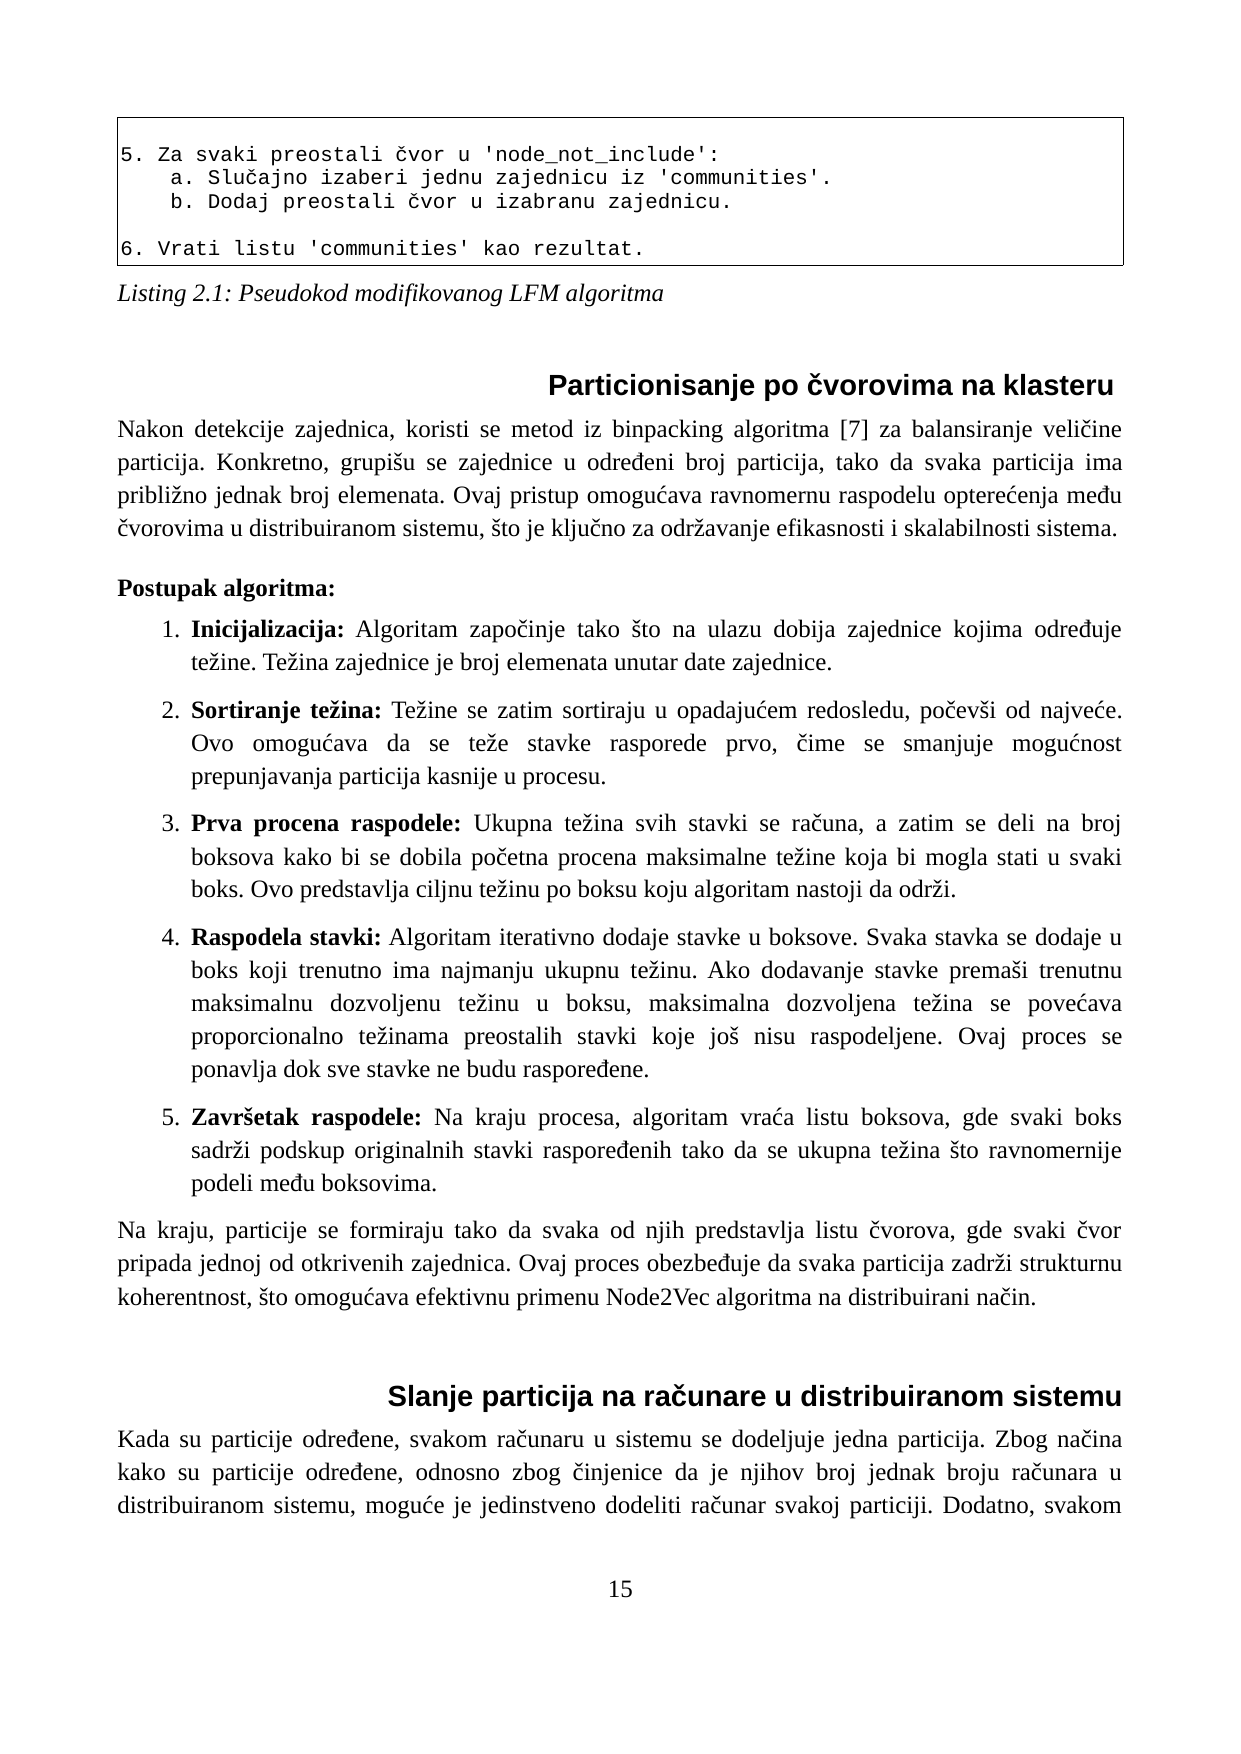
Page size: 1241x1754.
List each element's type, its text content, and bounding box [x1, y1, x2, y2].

list Listing 2.1: Pseudokod modifikovanog LFM algoritma [117, 278, 1123, 306]
text b. Dodaj preostali čvor u izabranu zajednicu. [118, 188, 1123, 215]
list Inicijalizacija: Algoritam započinje tako što na ulazu dobija zajednice kojima određuje težine. Težina zajednice je broj elemenata unutar date zajednice. [161, 614, 1123, 676]
text Nakon detekcije zajednica, koristi se metod iz binpacking algoritma [7] za balansiranje veličine particija. Konkretno, grupišu se zajednice u određeni broj particija, tako da svaka particija ima približno jednak broj elemenata. Ovaj pristup omogućava ravnomernu raspodelu opterećenja među čvorovima u distribuiranom sistemu, što je ključno za održavanje efikasnosti i skalabilnosti sistema. [117, 414, 1123, 542]
list Raspodela stavki: Algoritam iterativno dodaje stavke u boksove. Svaka stavka se dodaje u boks koji trenutno ima najmanju ukupnu težinu. Ako dodavanje stavke premaši trenutnu maksimalnu dozvoljenu težinu u boksu, maksimalna dozvoljena težina se povećava proporcionalno težinama preostalih stavki koje još nisu raspodeljene. Ovaj proces se ponavlja dok sve stavke ne budu raspoređene. [161, 922, 1123, 1083]
list Sortiranje težina: Težine se zatim sortiraju u opadajućem redosledu, počevši od najveće. Ovo omogućava da se teže stavke rasporede prvo, čime se smanjuje mogućnost prepunjavanja particija kasnije u procesu. [161, 695, 1123, 790]
text Kada su particije određene, svakom računaru u sistemu se dodeljuje jedna particija. Zbog načina kako su particije određene, odnosno zbog činjenice da je njihov broj jednak broju računara u distribuiranom sistemu, moguće je jedinstveno dodeliti računar svakoj particiji. Dodatno, svakom [117, 1424, 1123, 1519]
text a. Slučajno izaberi jednu zajednicu iz 'communities'. [118, 164, 1123, 188]
text 5. Za svaki preostali čvor u 'node_not_include': [118, 141, 1123, 164]
list Prva procena raspodele: Ukupna težina svih stavki se računa, a zatim se deli na broj boksova kako bi se dobila početna procena maksimalne težine koja bi mogla stati u svaki boks. Ovo predstavlja ciljnu težinu po boksu koju algoritam nastoji da održi. [161, 808, 1123, 903]
text Na kraju, particije se formiraju tako da svaka od njih predstavlja listu čvorova, gde svaki čvor pripada jednoj od otkrivenih zajednica. Ovaj proces obezbeđuje da svaka particija zadrži strukturnu koherentnost, što omogućava efektivnu primenu Node2Vec algoritma na distribuirani način. [117, 1216, 1123, 1310]
subtitle Slanje particija na računare u distribuiranom sistemu [117, 1379, 1123, 1412]
text 6. Vrati listu 'communities' kao rezultat. [118, 235, 1123, 265]
subtitle Particionisanje po čvorovima na klasteru [117, 368, 1123, 402]
list Završetak raspodele: Na kraju procesa, algoritam vraća listu boksova, gde svaki boks sadrži podskup originalnih stavki raspoređenih tako da se ukupna težina što ravnomernije podeli među boksovima. [161, 1102, 1123, 1197]
subtitle Postupak algoritma: [117, 573, 1123, 602]
